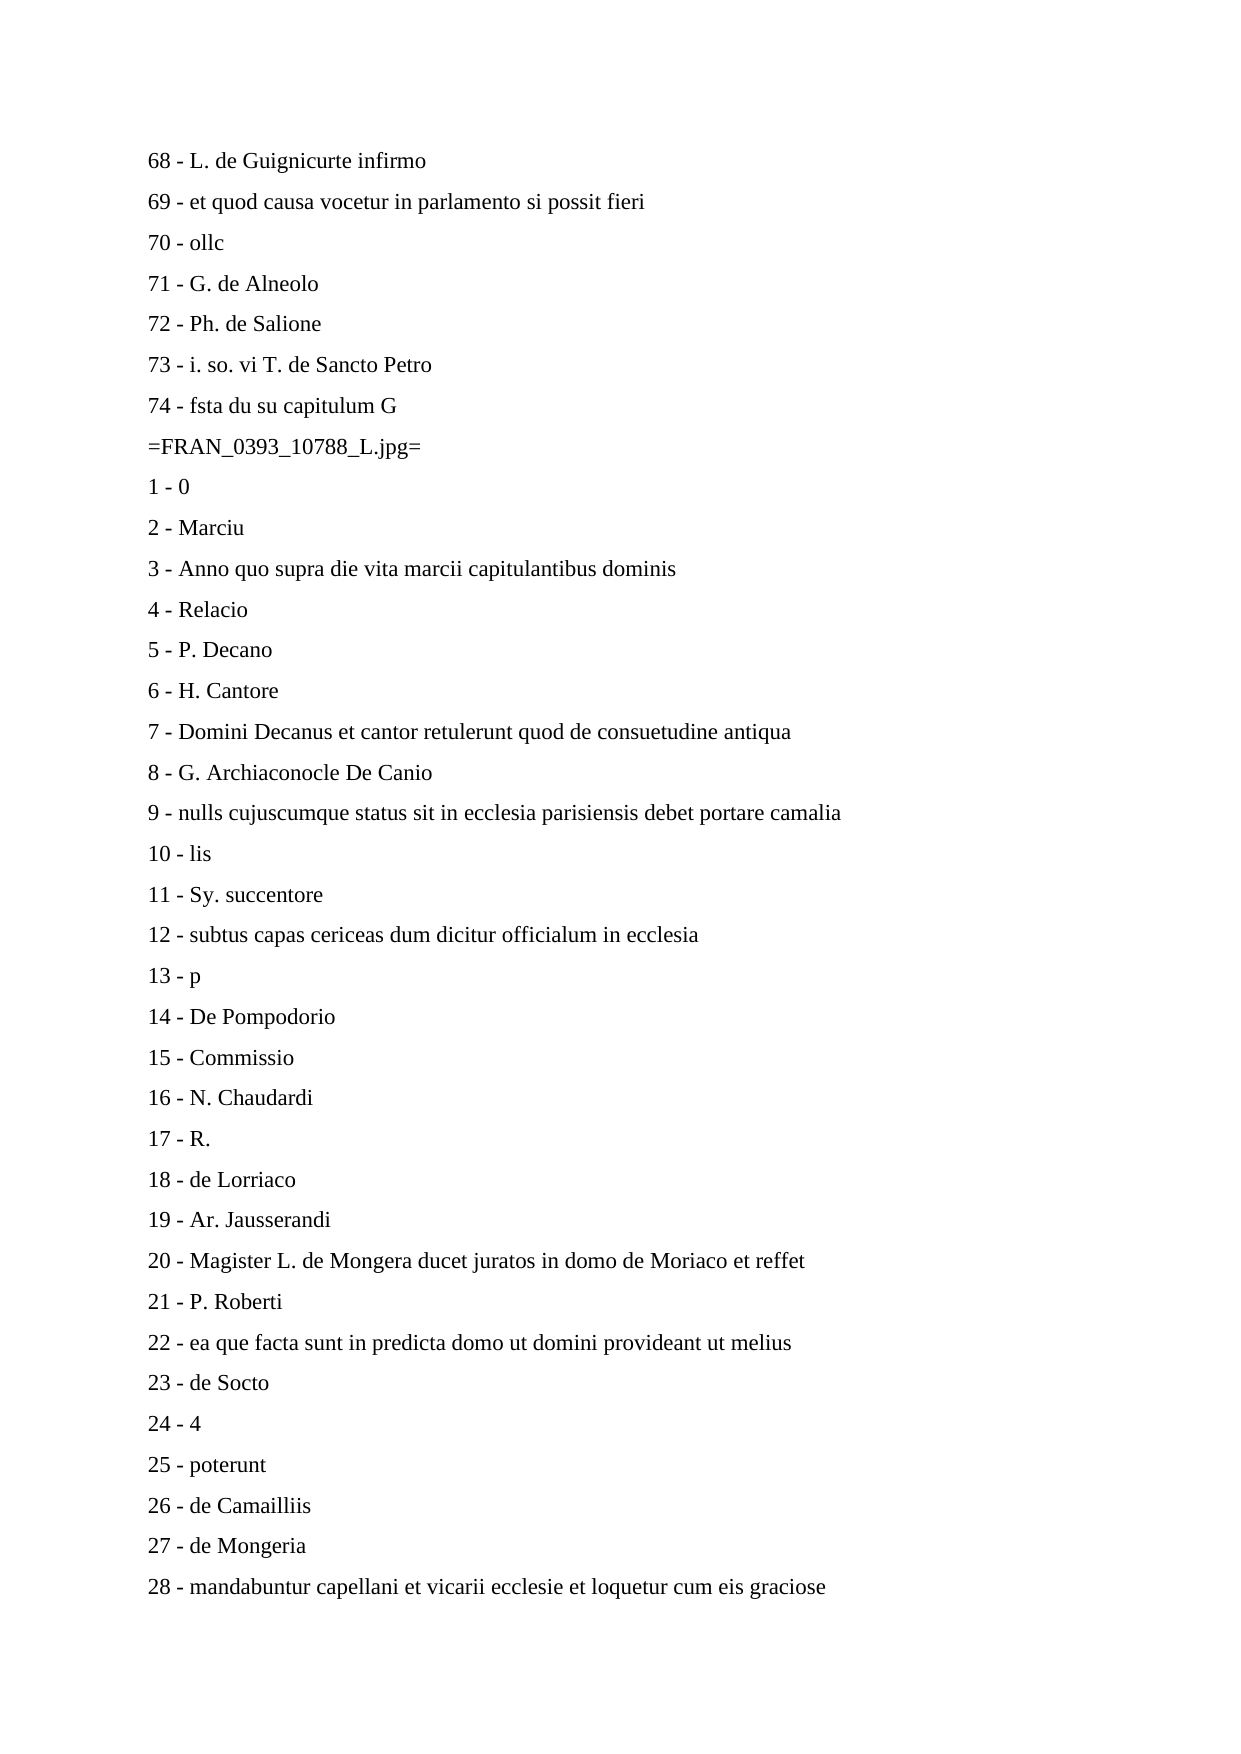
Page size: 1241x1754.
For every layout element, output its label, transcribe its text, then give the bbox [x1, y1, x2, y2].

text 18 - de Lorriaco [148, 1166, 1093, 1192]
text 25 - poterunt [148, 1451, 1093, 1477]
text 6 - H. Cantore [148, 677, 1093, 703]
text 69 - et quod causa vocetur in parlamento si possit fieri [148, 188, 1093, 215]
text 13 - p [148, 962, 1093, 988]
text 10 - lis [148, 840, 1093, 866]
text 71 - G. de Alneolo [148, 270, 1093, 296]
text 22 - ea que facta sunt in predicta domo ut domini provideant ut melius [148, 1329, 1093, 1355]
text 17 - R. [148, 1125, 1093, 1151]
text 9 - nulls cujuscumque status sit in ecclesia parisiensis debet portare camalia [148, 799, 1093, 826]
text 26 - de Camailliis [148, 1492, 1093, 1518]
text 3 - Anno quo supra die vita marcii capitulantibus dominis [148, 555, 1093, 581]
text 8 - G. Archiaconocle De Canio [148, 758, 1093, 785]
text 21 - P. Roberti [148, 1288, 1093, 1314]
text 70 - ollc [148, 229, 1093, 255]
text 1 - 0 [148, 473, 1093, 500]
text 11 - Sy. succentore [148, 881, 1093, 907]
text 16 - N. Chaudardi [148, 1084, 1093, 1111]
text 68 - L. de Guignicurte infirmo [148, 148, 1093, 174]
text 23 - de Socto [148, 1369, 1093, 1396]
text 73 - i. so. vi T. de Sancto Petro [148, 351, 1093, 378]
text 12 - subtus capas cericeas dum dicitur officialum in ecclesia [148, 921, 1093, 948]
text 20 - Magister L. de Mongera ducet juratos in domo de Moriaco et reffet [148, 1247, 1093, 1274]
text 14 - De Pompodorio [148, 1003, 1093, 1029]
text 24 - 4 [148, 1410, 1093, 1437]
text 2 - Marciu [148, 514, 1093, 541]
text 5 - P. Decano [148, 636, 1093, 663]
text 72 - Ph. de Salione [148, 311, 1093, 337]
text =FRAN_0393_10788_L.jpg= [148, 433, 1093, 459]
text 28 - mandabuntur capellani et vicarii ecclesie et loquetur cum eis graciose [148, 1573, 1093, 1599]
text 4 - Relacio [148, 596, 1093, 622]
text 19 - Ar. Jausserandi [148, 1207, 1093, 1233]
text 15 - Commissio [148, 1044, 1093, 1070]
text 27 - de Mongeria [148, 1532, 1093, 1559]
text 74 - fsta du su capitulum G [148, 392, 1093, 418]
text 7 - Domini Decanus et cantor retulerunt quod de consuetudine antiqua [148, 718, 1093, 744]
